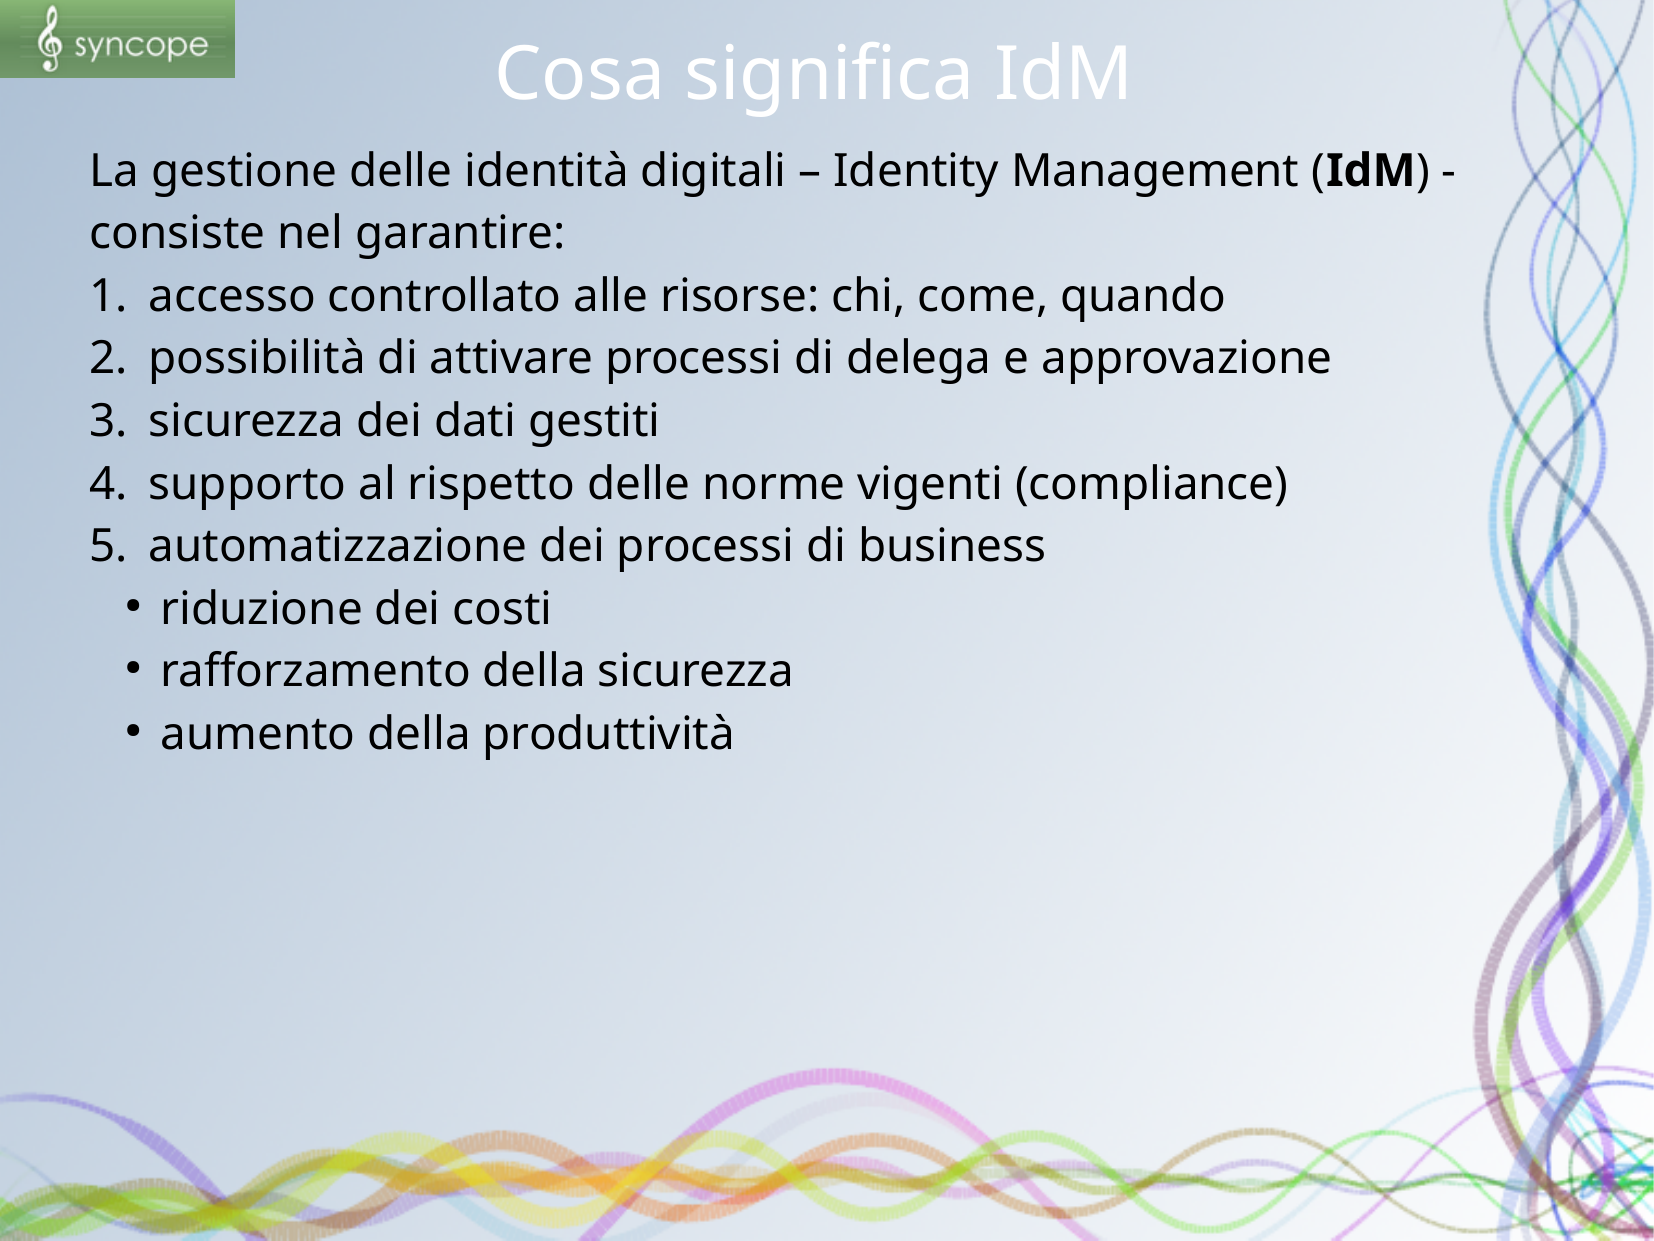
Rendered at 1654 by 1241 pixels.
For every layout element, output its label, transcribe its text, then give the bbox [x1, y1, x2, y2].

text_box Cosa significa IdM [479, 12, 1174, 129]
text_box La gestione delle identità digitali – Identity Management (IdM) - consiste nel garantire: accesso controllato alle risorse: chi, come, quando possibilità di attivare processi di delega e approvazione sicurezza dei dati gestiti supporto al rispetto delle norme vigenti (compliance) automatizzazione dei processi di business riduzione dei costi rafforzamento della sicurezza aumento della produttività [75, 129, 1486, 850]
picture [0, 0, 1654, 1241]
